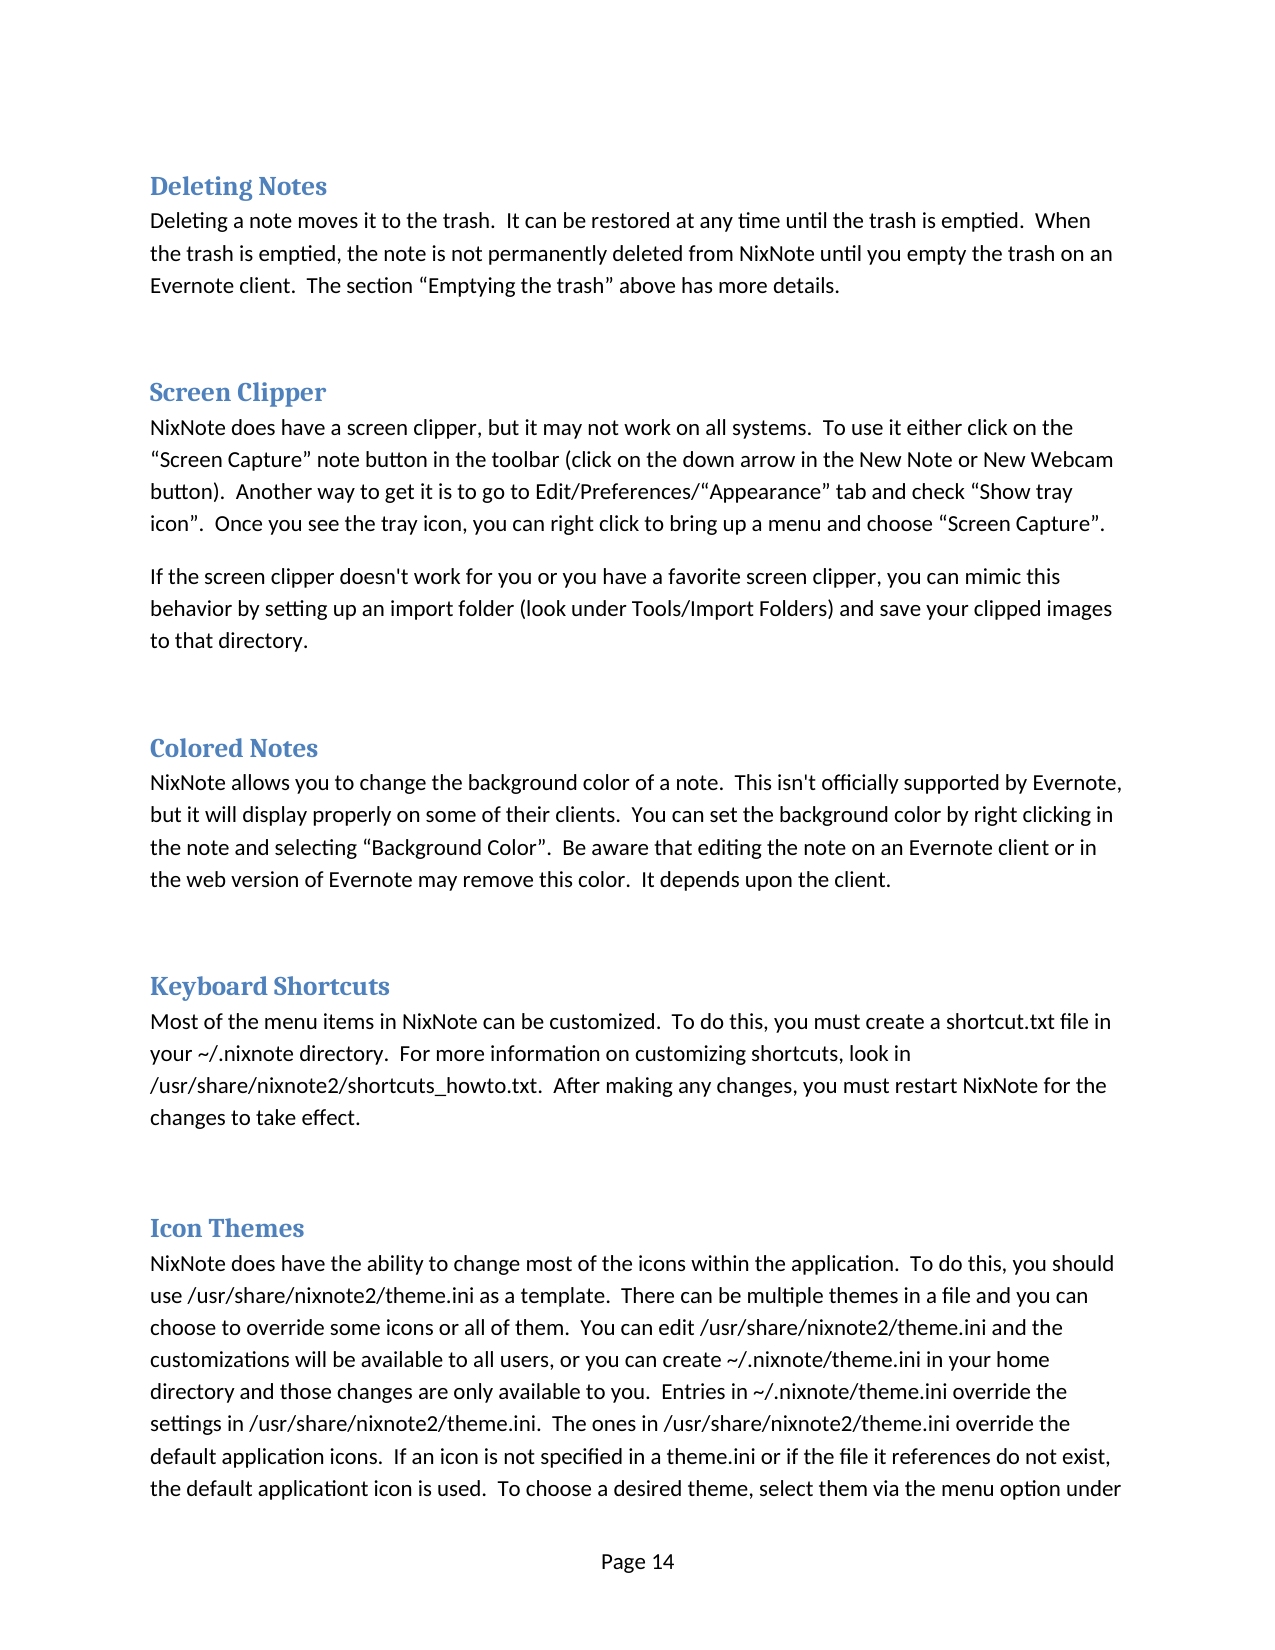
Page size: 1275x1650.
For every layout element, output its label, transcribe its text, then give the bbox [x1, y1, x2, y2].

subtitle Deleting Notes [150, 171, 1125, 202]
subtitle Keyboard Shortcuts [150, 971, 1125, 1002]
text Most of the menu items in NixNote can be customized. To do this, you must create a shortcut.txt file in your ~/.nixnote directory. For more information on customizing shortcuts, look in /usr/share/nixnote2/shortcuts_howto.txt. After making any changes, you must restart NixNote for the changes to take effect. [150, 1007, 1125, 1131]
subtitle Screen Clipper [150, 377, 1125, 408]
text NixNote allows you to change the background color of a note. This isn't officially supported by Evernote, but it will display properly on some of their clients. You can set the background color by right clicking in the note and selecting “Background Color”. Be aware that editing the note on an Evernote client or in the web version of Evernote may remove this color. It depends upon the client. [150, 768, 1125, 893]
subtitle Icon Themes [150, 1213, 1125, 1244]
text If the screen clipper doesn't work for you or you have a favorite screen clipper, you can mimic this behavior by setting up an import folder (look under Tools/Import Folders) and save your clipped images to that directory. [150, 562, 1125, 655]
text Deleting a note moves it to the trash. It can be restored at any time until the trash is emptied. When the trash is emptied, the note is not permanently deleted from NixNote until you empty the trash on an Evernote client. The section “Emptying the trash” above has more details. [150, 207, 1125, 299]
text NixNote does have a screen clipper, but it may not work on all systems. To use it either click on the “Screen Capture” note button in the toolbar (click on the down arrow in the New Note or New Webcam button). Another way to get it is to go to Edit/Preferences/“Appearance” tab and check “Show tray icon”. Once you see the tray icon, you can right click to bring up a menu and choose “Screen Capture”. [150, 413, 1125, 537]
text NixNote does have the ability to change most of the icons within the application. To do this, you should use /usr/share/nixnote2/theme.ini as a template. There can be multiple themes in a file and you can choose to override some icons or all of them. You can edit /usr/share/nixnote2/theme.ini and the customizations will be available to all users, or you can create ~/.nixnote/theme.ini in your home directory and those changes are only available to you. Entries in ~/.nixnote/theme.ini override the settings in /usr/share/nixnote2/theme.ini. The ones in /usr/share/nixnote2/theme.ini override the default application icons. If an icon is not specified in a theme.ini or if the file it references do not exist, the default applicationt icon is used. To choose a desired theme, select them via the menu option under [150, 1249, 1125, 1502]
subtitle Colored Notes [150, 733, 1125, 764]
